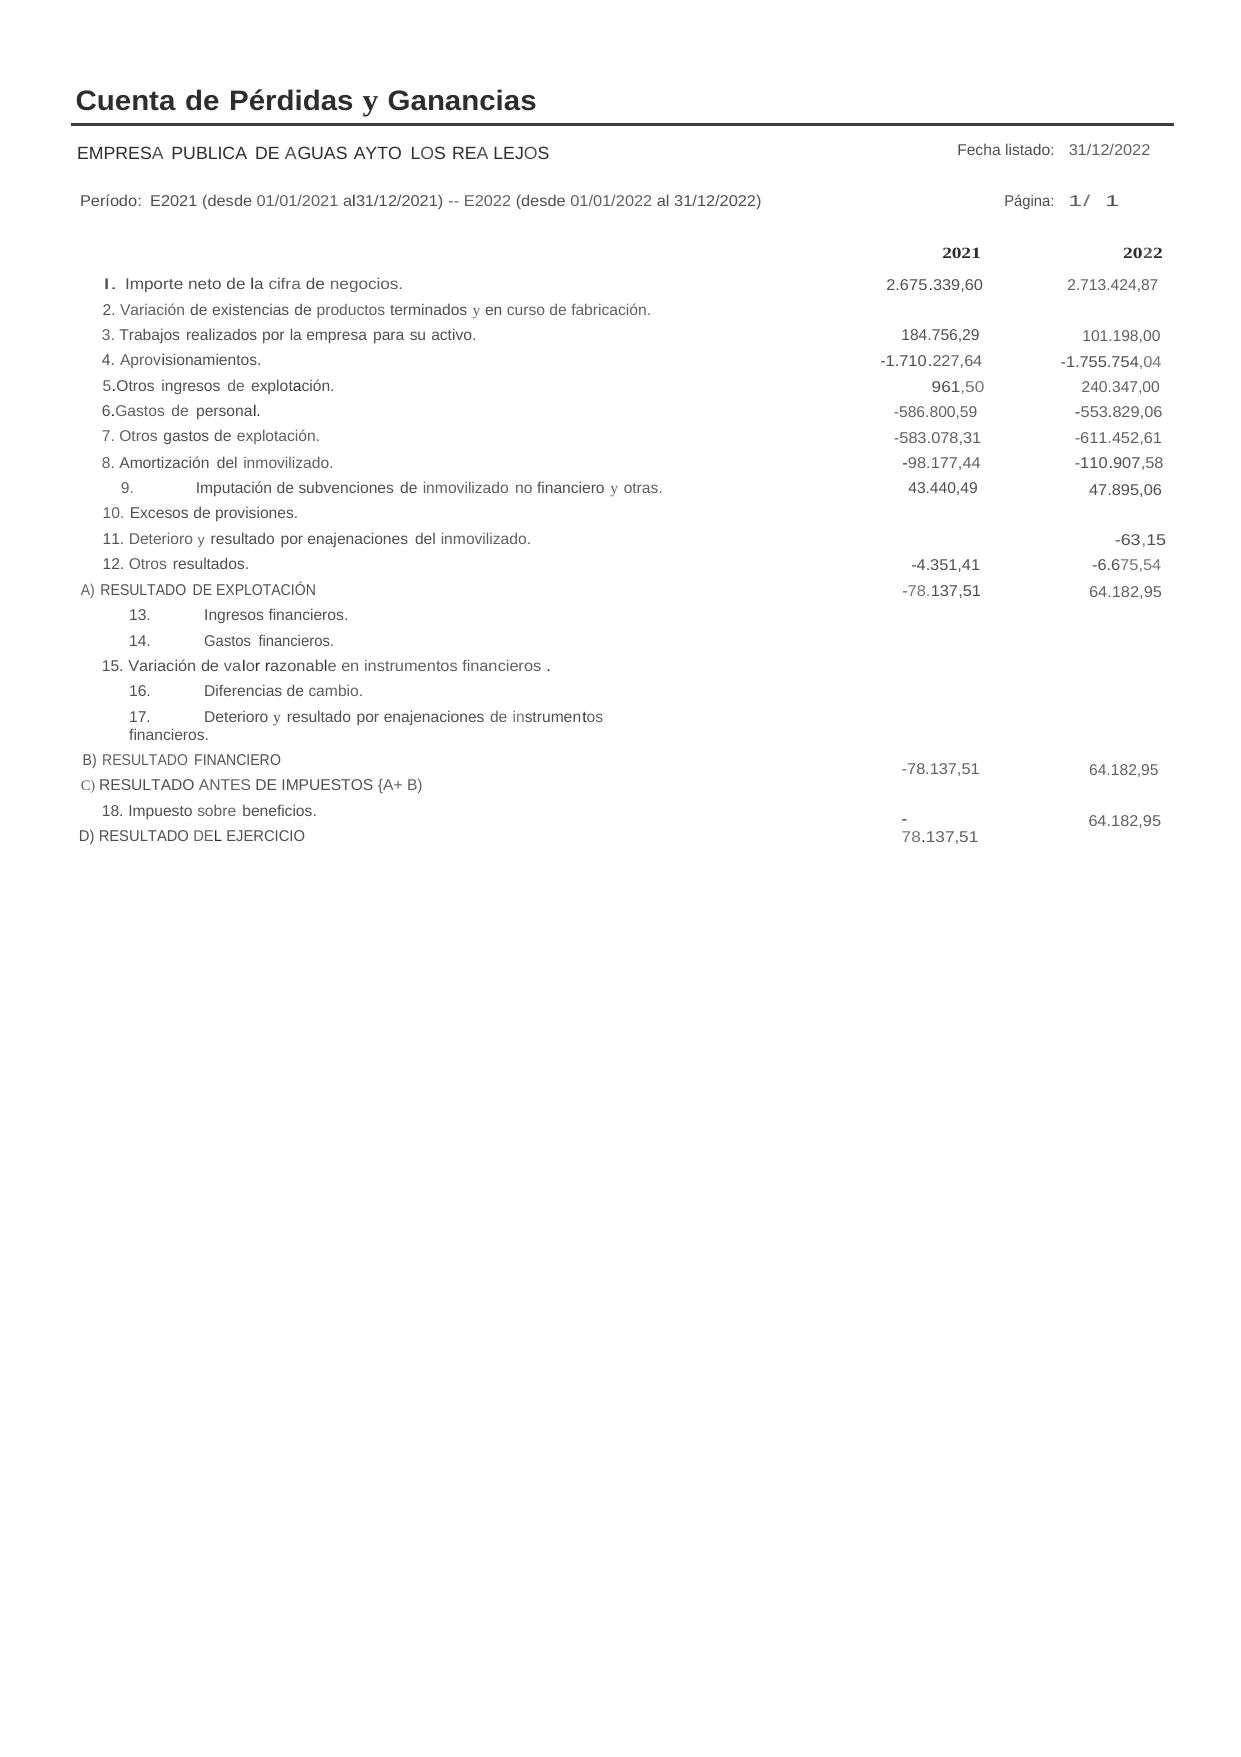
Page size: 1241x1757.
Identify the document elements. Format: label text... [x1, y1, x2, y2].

list Impuesto sobre beneficios. [102, 802, 613, 819]
table_cell 101.198,00 [1058, 323, 1173, 349]
list Diferencias de cambio. [129, 682, 613, 700]
table_cell 2.713.424,87 [1058, 269, 1173, 298]
table_cell -586.800,59 [821, 400, 1057, 425]
table_cell 8. Amortización del inmovilizado. [71, 451, 821, 476]
table_cell [821, 298, 1057, 323]
text C) RESULTADO ANTES DE IMPUESTOS {A+ B) [81, 776, 613, 794]
table_cell [71, 228, 821, 269]
table_cell 64.182,95 [1058, 579, 1173, 608]
table_cell 47.895,06 [1058, 476, 1173, 527]
text 64.182,95 [1088, 812, 1184, 829]
table_cell -1.710.227,64 [821, 349, 1057, 374]
list Deterioro y resultado por enajenaciones de instrumentos financieros. [129, 707, 613, 743]
table_header [821, 75, 1173, 123]
table_cell [821, 527, 1057, 553]
table_cell A) RESULTADO DE EXPLOTACIÓN [71, 579, 821, 608]
table_cell 184.756,29 [821, 323, 1057, 349]
table_cell 11. Deterioro y resultado por enajenaciones del inmovilizado. [71, 527, 821, 553]
table_cell -553.829,06 [1058, 400, 1173, 425]
table_cell Período: E2021 (desde 01/01/2021 al31/12/2021) -- E2022 (desde 01/01/2022 al 31/12/2022) [71, 176, 821, 228]
table_cell 3. Trabajos realizados por la empresa para su activo. [71, 323, 821, 349]
table_cell 2.675.339,60 [821, 269, 1057, 298]
table_cell 961,50 [821, 374, 1057, 400]
table_cell [1058, 298, 1173, 323]
table_cell 240.347,00 [1058, 374, 1173, 400]
table_cell 6.Gastos de personal. [71, 400, 821, 425]
text B) RESULTADO FINANCIERO [58, 750, 305, 768]
list Ingresos financieros. [129, 608, 613, 624]
table_cell 2. Variación de existencias de productos terminados y en curso de fabricación. [71, 298, 821, 323]
table_cell Página: [821, 176, 1057, 228]
table_cell 7. Otros gastos de explotación. [71, 425, 821, 451]
table_cell -4.351,41 [821, 553, 1057, 579]
list Variación de valor razonable en instrumentos financieros . [102, 657, 613, 675]
text -78.137,51 [901, 759, 982, 778]
table_cell l. Importe neto de la cifra de negocios. [71, 269, 821, 298]
table_cell 2022 [1058, 228, 1173, 269]
table_cell -98.177,44 [821, 451, 1057, 476]
table_header Cuenta de Pérdidas y Ganancias [71, 75, 821, 123]
table_cell 5.Otros ingresos de explotación. [71, 374, 821, 400]
table_cell -78.137,51 [821, 579, 1057, 608]
table_cell -63,15 [1058, 527, 1173, 553]
table_cell 12. Otros resultados. [71, 553, 821, 579]
table_cell -110.907,58 [1058, 451, 1173, 476]
table_cell -1.755.754,04 [1058, 349, 1173, 374]
table_cell -583.078,31 [821, 425, 1057, 451]
table_cell 2021 [821, 228, 1057, 269]
table_cell -6.675,54 [1058, 553, 1173, 579]
text -78.137,51 [901, 810, 982, 846]
table_cell 1/ 1 [1058, 176, 1173, 228]
table_cell 31/12/2022 [1058, 126, 1173, 176]
table_cell -611.452,61 [1058, 425, 1173, 451]
table_cell 43.440,49 [821, 476, 1057, 527]
table_cell 4. Aprovisionamientos. [71, 349, 821, 374]
list Gastos financieros. [129, 631, 613, 649]
table_cell Fecha listado: [821, 126, 1057, 176]
text D) RESULTADO DEL EJERCICIO [58, 826, 325, 844]
text 64.182,95 [1089, 760, 1184, 778]
table_cell EMPRESA PUBLICA DE AGUAS AYTO LOS REA LEJOS [71, 126, 821, 176]
table_cell Imputación de subvenciones de inmovilizado no financiero y otras. Excesos de provisiones. [71, 476, 821, 527]
